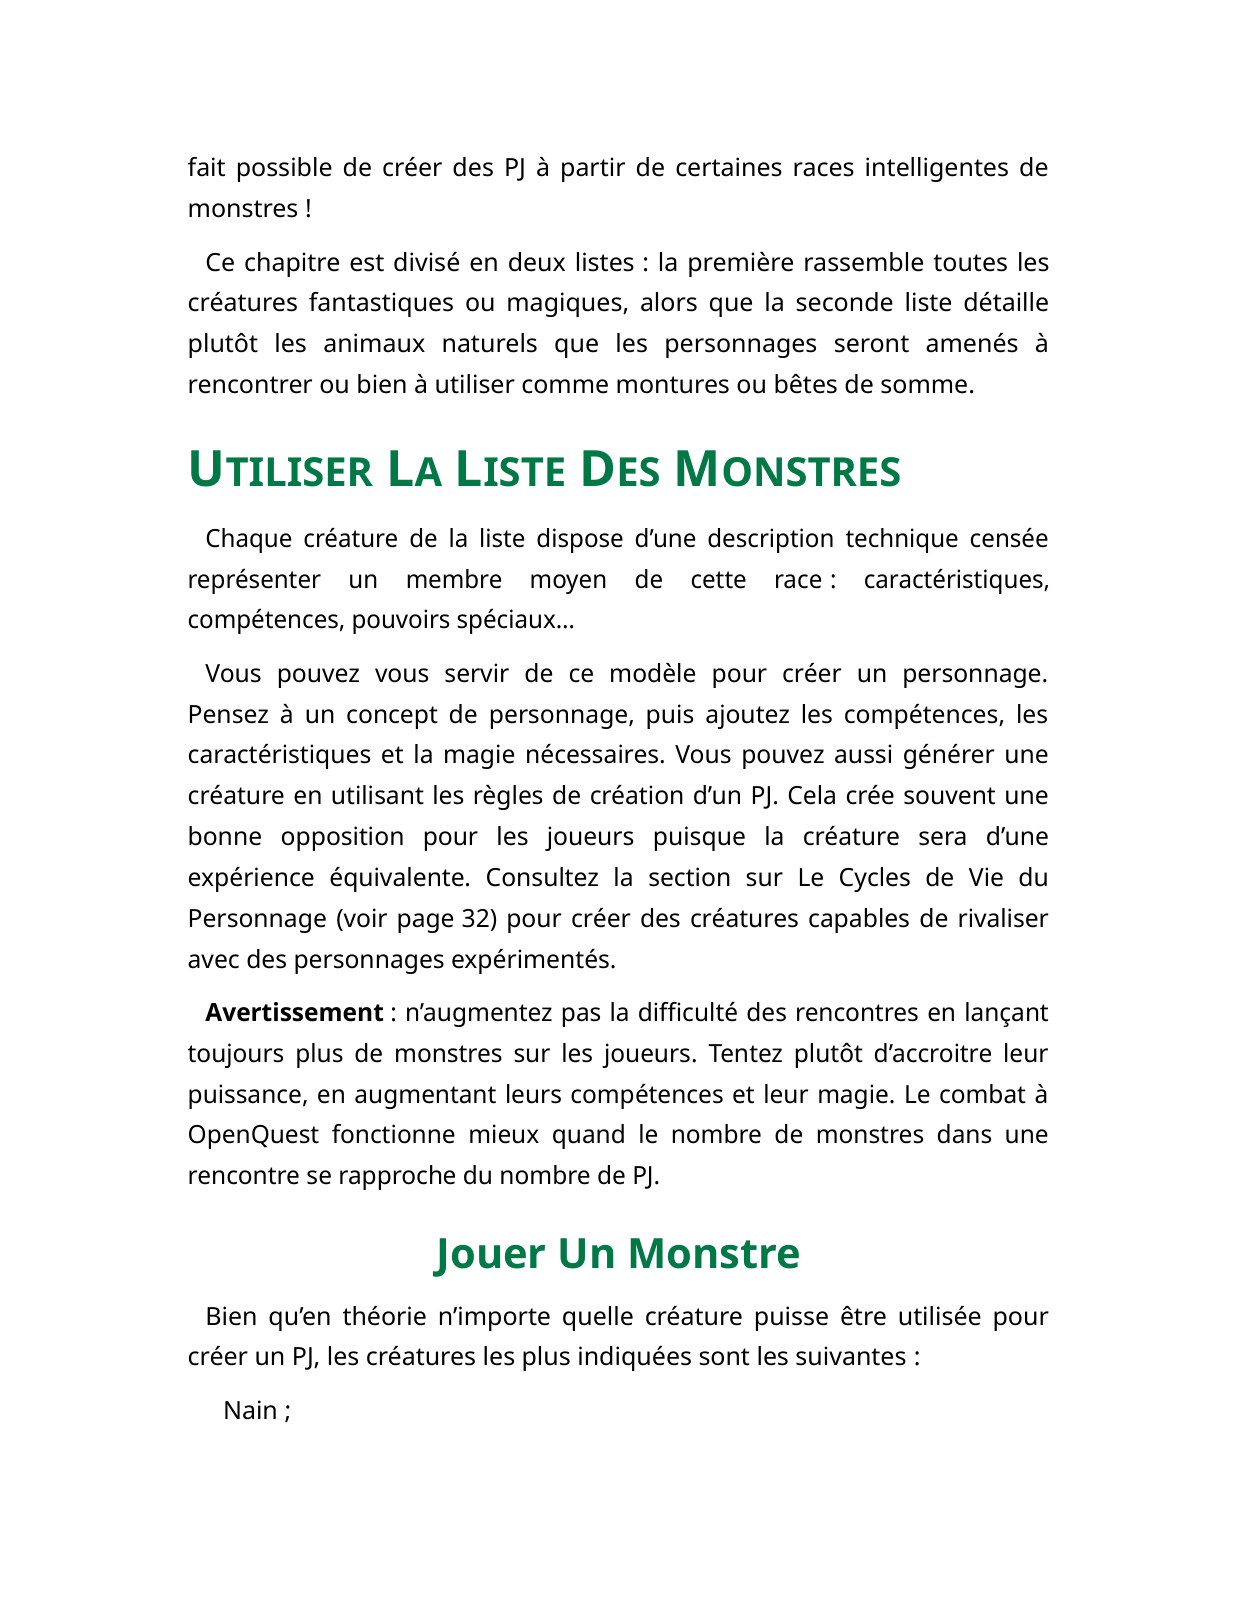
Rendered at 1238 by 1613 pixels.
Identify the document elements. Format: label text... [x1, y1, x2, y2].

text Ce chapitre est divisé en deux listes : la première rassemble toutes les créatures fantastiques ou magiques, alors que la seconde liste détaille plutôt les animaux naturels que les personnages seront amenés à rencontrer ou bien à utiliser comme montures ou bêtes de somme. [187, 244, 1050, 401]
text Chaque créature de la liste dispose d’une description technique censée représenter un membre moyen de cette race : caractéristiques, compétences, pouvoirs spéciaux… [187, 520, 1050, 636]
text Jouer Un Monstre [187, 1224, 1050, 1281]
text Avertissement : n’augmentez pas la difficulté des rencontres en lançant toujours plus de monstres sur les joueurs. Tentez plutôt d’accroitre leur puissance, en augmentant leurs compétences et leur magie. Le combat à OpenQuest fonctionne mieux quand le nombre de monstres dans une rencontre se rapproche du nombre de PJ. [187, 994, 1050, 1192]
list Nain ; [223, 1392, 1050, 1426]
text Vous pouvez vous servir de ce modèle pour créer un personnage. Pensez à un concept de personnage, puis ajoutez les compétences, les caractéristiques et la magie nécessaires. Vous pouvez aussi générer une créature en utilisant les règles de création d’un PJ. Cela crée souvent une bonne opposition pour les joueurs puisque la créature sera d’une expérience équivalente. Consultez la section sur Le Cycles de Vie du Personnage (voir page 32) pour créer des créatures capables de rivaliser avec des personnages expérimentés. [187, 655, 1050, 975]
subtitle Utiliser La Liste Des Monstres [187, 432, 1050, 501]
text fait possible de créer des PJ à partir de certaines races intelligentes de monstres ! [187, 150, 1050, 225]
text Bien qu’en théorie n’importe quelle créature puisse être utilisée pour créer un PJ, les créatures les plus indiquées sont les suivantes : [187, 1298, 1050, 1373]
